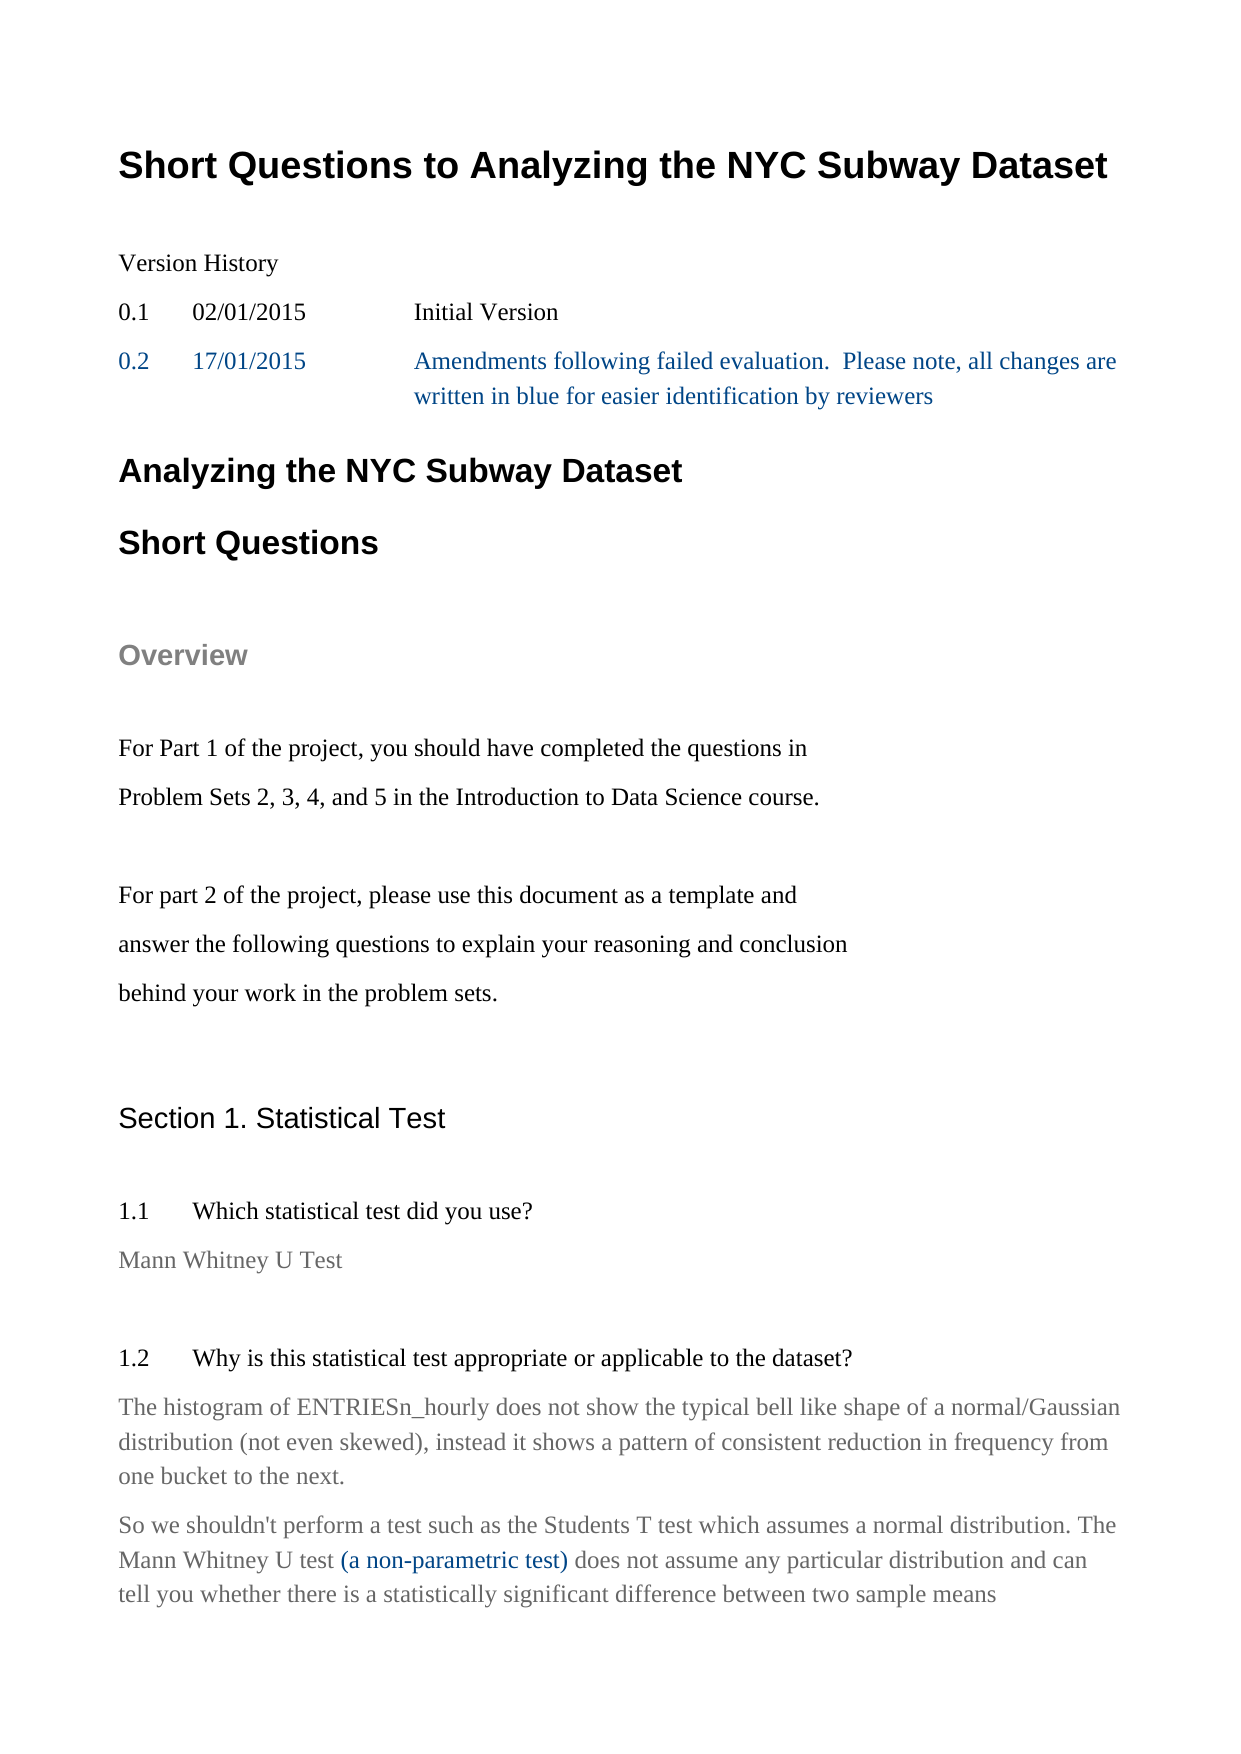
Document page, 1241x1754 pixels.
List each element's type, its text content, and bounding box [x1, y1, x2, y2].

text 1.1 Which statistical test did you use? [118, 1196, 1122, 1225]
text So we shouldn't perform a test such as the Students T test which assumes a normal distribution. The Mann Whitney U test (a non-parametric test) does not assume any particular distribution and can tell you whether there is a statistically significant difference between two sample means [118, 1511, 1122, 1608]
text Problem Sets 2, 3, 4, and 5 in the Introduction to Data Science course. [118, 782, 1122, 811]
text 1.2 Why is this statistical test appropriate or applicable to the dataset? [118, 1343, 1122, 1372]
text behind your work in the problem sets. [118, 978, 1122, 1007]
text For Part 1 of the project, you should have completed the questions in [118, 733, 1122, 761]
text 0.1 02/01/2015 Initial Version [118, 297, 1122, 326]
subtitle Overview [118, 638, 1122, 671]
subtitle Analyzing the NYC Subway Dataset [118, 451, 1122, 489]
text Version History [118, 248, 1122, 277]
text The histogram of ENTRIESn_hourly does not show the typical bell like shape of a normal/Gaussian distribution (not even skewed), instead it shows a pattern of consistent reduction in frequency from one bucket to the next. [118, 1392, 1122, 1490]
text Mann Whitney U Test [118, 1245, 1122, 1274]
text For part 2 of the project, please use this document as a template and [118, 880, 1122, 909]
text 0.2 17/01/2015 Amendments following failed evaluation. Please note, all changes are written in blue for easier identification by reviewers [118, 346, 1122, 410]
subtitle Short Questions to Analyzing the NYC Subway Dataset [118, 143, 1122, 187]
text answer the following questions to explain your reasoning and conclusion [118, 929, 1122, 958]
subtitle Short Questions [118, 523, 1122, 561]
subtitle Section 1. Statistical Test [118, 1101, 1122, 1135]
